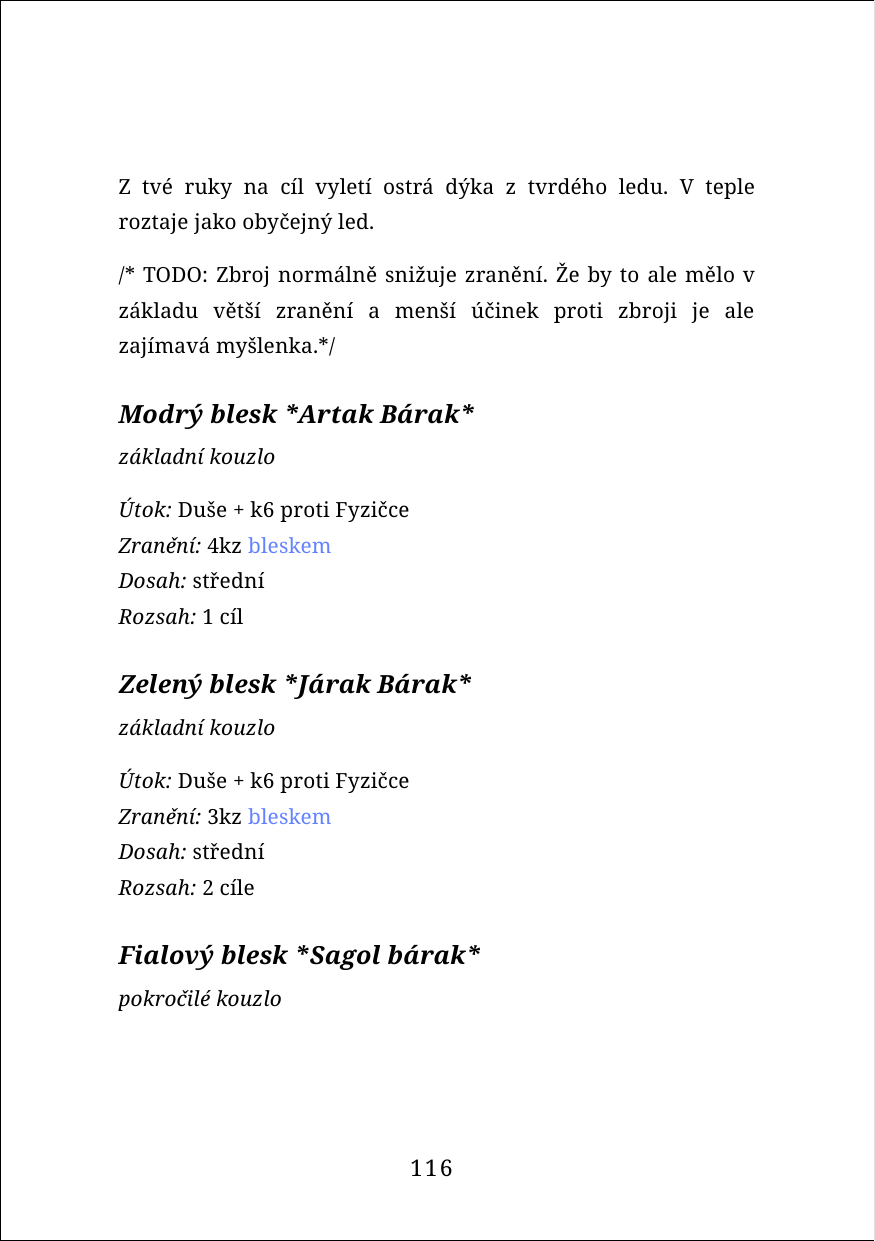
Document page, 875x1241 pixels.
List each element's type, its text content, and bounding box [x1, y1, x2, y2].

subtitle Modrý blesk *Artak Bárak* [118, 397, 756, 431]
text Z tvé ruky na cíl vyletí ostrá dýka z tvrdého ledu. V teple roztaje jako obyčejný led. [118, 172, 756, 236]
text Útok: Duše + k6 proti Fyzičce Zranění: 4kz bleskem Dosah: střední Rozsah: 1 cíl [118, 496, 756, 631]
text základní kouzlo [118, 713, 756, 741]
text Útok: Duše + k6 proti Fyzičce Zranění: 3kz bleskem Dosah: střední Rozsah: 2 cíle [118, 766, 756, 901]
text pokročilé kouzlo [118, 984, 756, 1012]
subtitle Fialový blesk *Sagol bárak* [118, 938, 756, 972]
text základní kouzlo [118, 442, 756, 471]
text /* TODO: Zbroj normálně snižuje zranění. Že by to ale mělo v základu větší zranění a menší účinek proti zbroji je ale zajímavá myšlenka.*/ [118, 261, 756, 360]
subtitle Zelený blesk *Járak Bárak* [118, 667, 756, 701]
